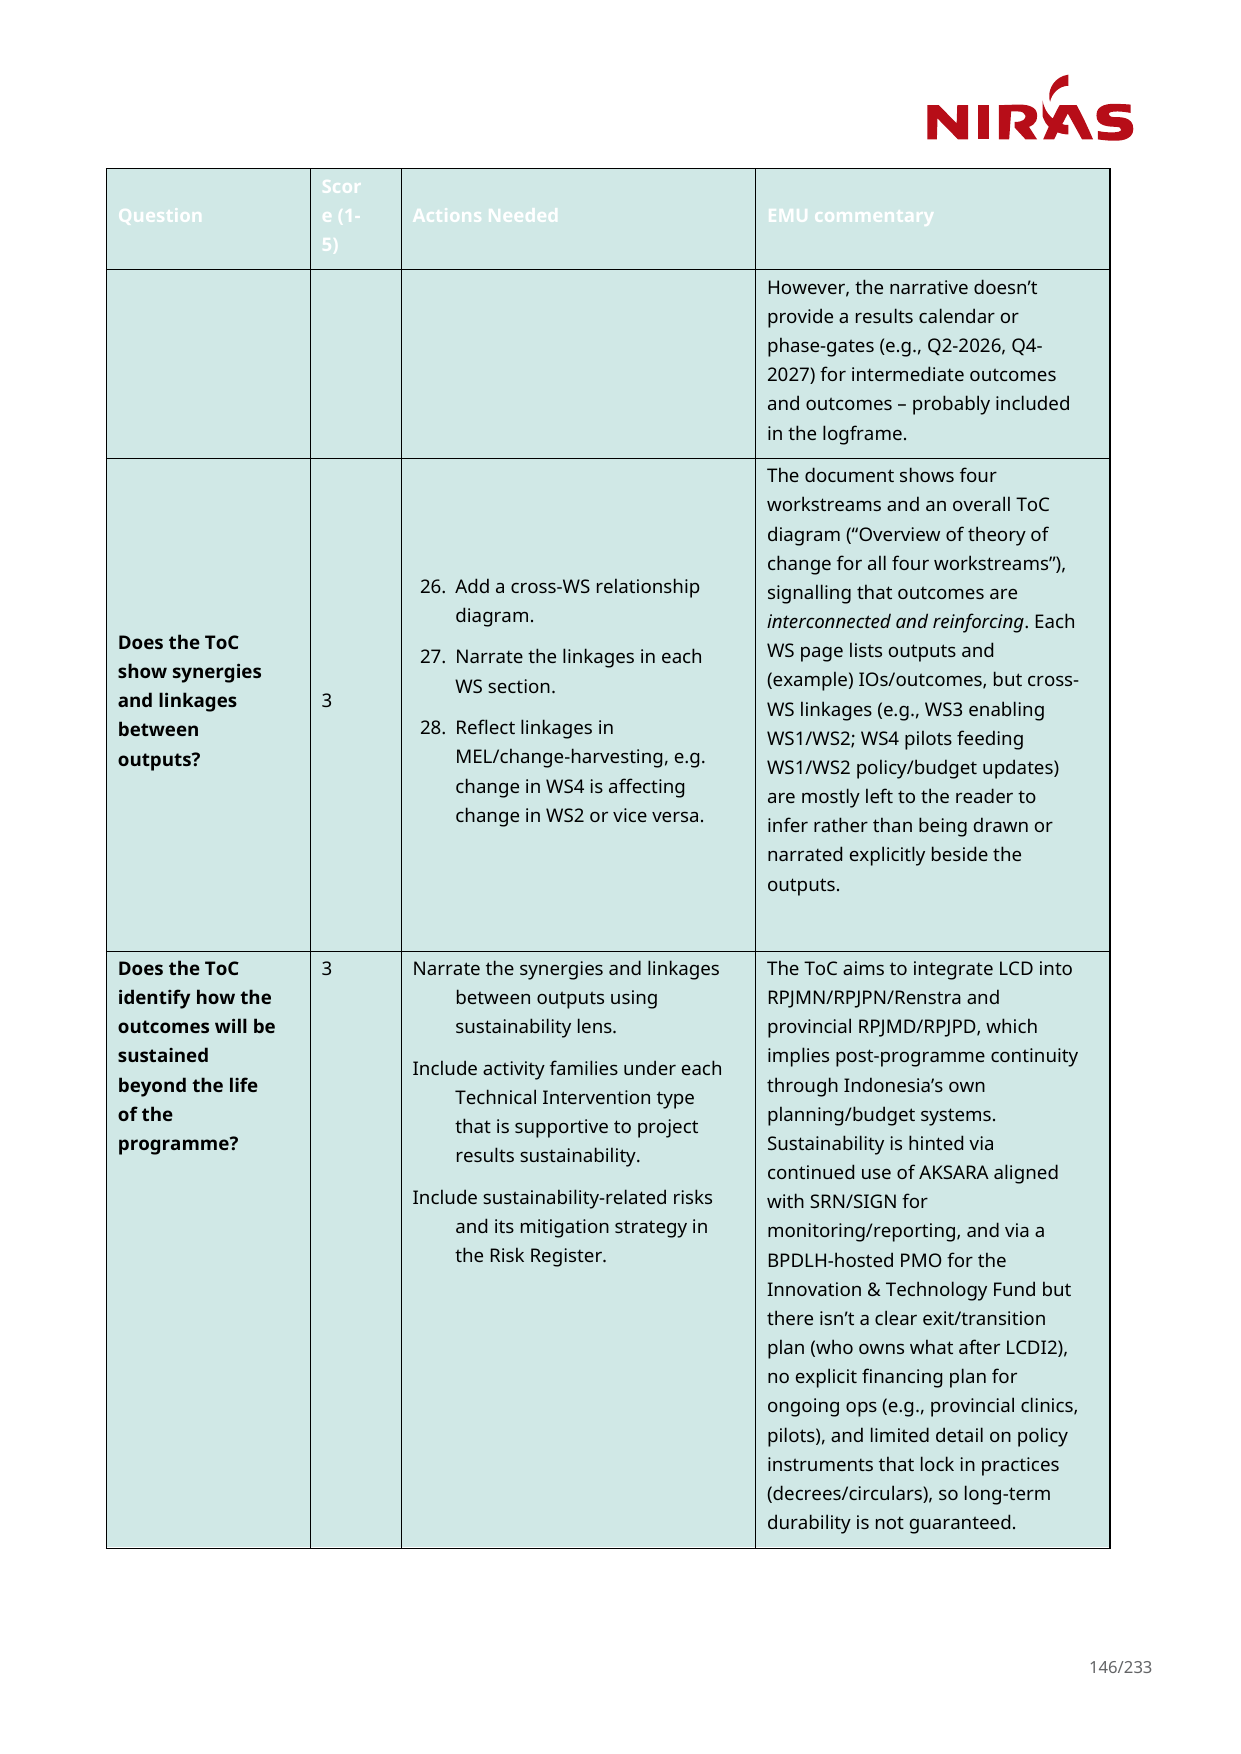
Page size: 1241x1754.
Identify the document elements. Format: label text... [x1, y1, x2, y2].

table_cell Does the ToC identify how the outcomes will be sustained beyond the life of the programme? [107, 952, 310, 1547]
table_cell Narrate the synergies and linkages between outputs using sustainability lens. Include activity families under each Technical Intervention type that is supportive to project results sustainability. Include sustainability-related risks and its mitigation strategy in the Risk Register. [402, 952, 755, 1547]
table_cell The ToC aims to integrate LCD into RPJMN/RPJPN/Renstra and provincial RPJMD/RPJPD, which implies post-programme continuity through Indonesia’s own planning/budget systems. Sustainability is hinted via continued use of AKSARA aligned with SRN/SIGN for monitoring/reporting, and via a BPDLH-hosted PMO for the Innovation & Technology Fund but there isn’t a clear exit/transition plan (who owns what after LCDI2), no explicit financing plan for ongoing ops (e.g., provincial clinics, pilots), and limited detail on policy instruments that lock in practices (decrees/circulars), so long-term durability is not guaranteed. [756, 952, 1109, 1547]
table_cell [107, 270, 310, 458]
table_cell [402, 270, 755, 458]
table_cell 3 [311, 952, 401, 1547]
table_header Score (1-5) [311, 169, 401, 269]
table_cell Does the ToC show synergies and linkages between outputs? [107, 459, 310, 951]
table_cell [311, 270, 401, 458]
table_cell However, the narrative doesn’t provide a results calendar or phase-gates (e.g., Q2-2026, Q4-2027) for intermediate outcomes and outcomes – probably included in the logframe. [756, 270, 1109, 458]
table_cell 3 [311, 459, 401, 951]
table_cell Add a cross-WS relationship diagram. Narrate the linkages in each WS section. Reflect linkages in MEL/change-harvesting, e.g. change in WS4 is affecting change in WS2 or vice versa. [402, 459, 755, 951]
table_header Actions Needed [402, 169, 755, 269]
table_header EMU commentary [756, 169, 1109, 269]
table_cell The document shows four workstreams and an overall ToC diagram (“Overview of theory of change for all four workstreams”), signalling that outcomes are interconnected and reinforcing. Each WS page lists outputs and (example) IOs/outcomes, but cross-WS linkages (e.g., WS3 enabling WS1/WS2; WS4 pilots feeding WS1/WS2 policy/budget updates) are mostly left to the reader to infer rather than being drawn or narrated explicitly beside the outputs. [756, 459, 1109, 951]
table_header Question [107, 169, 310, 269]
